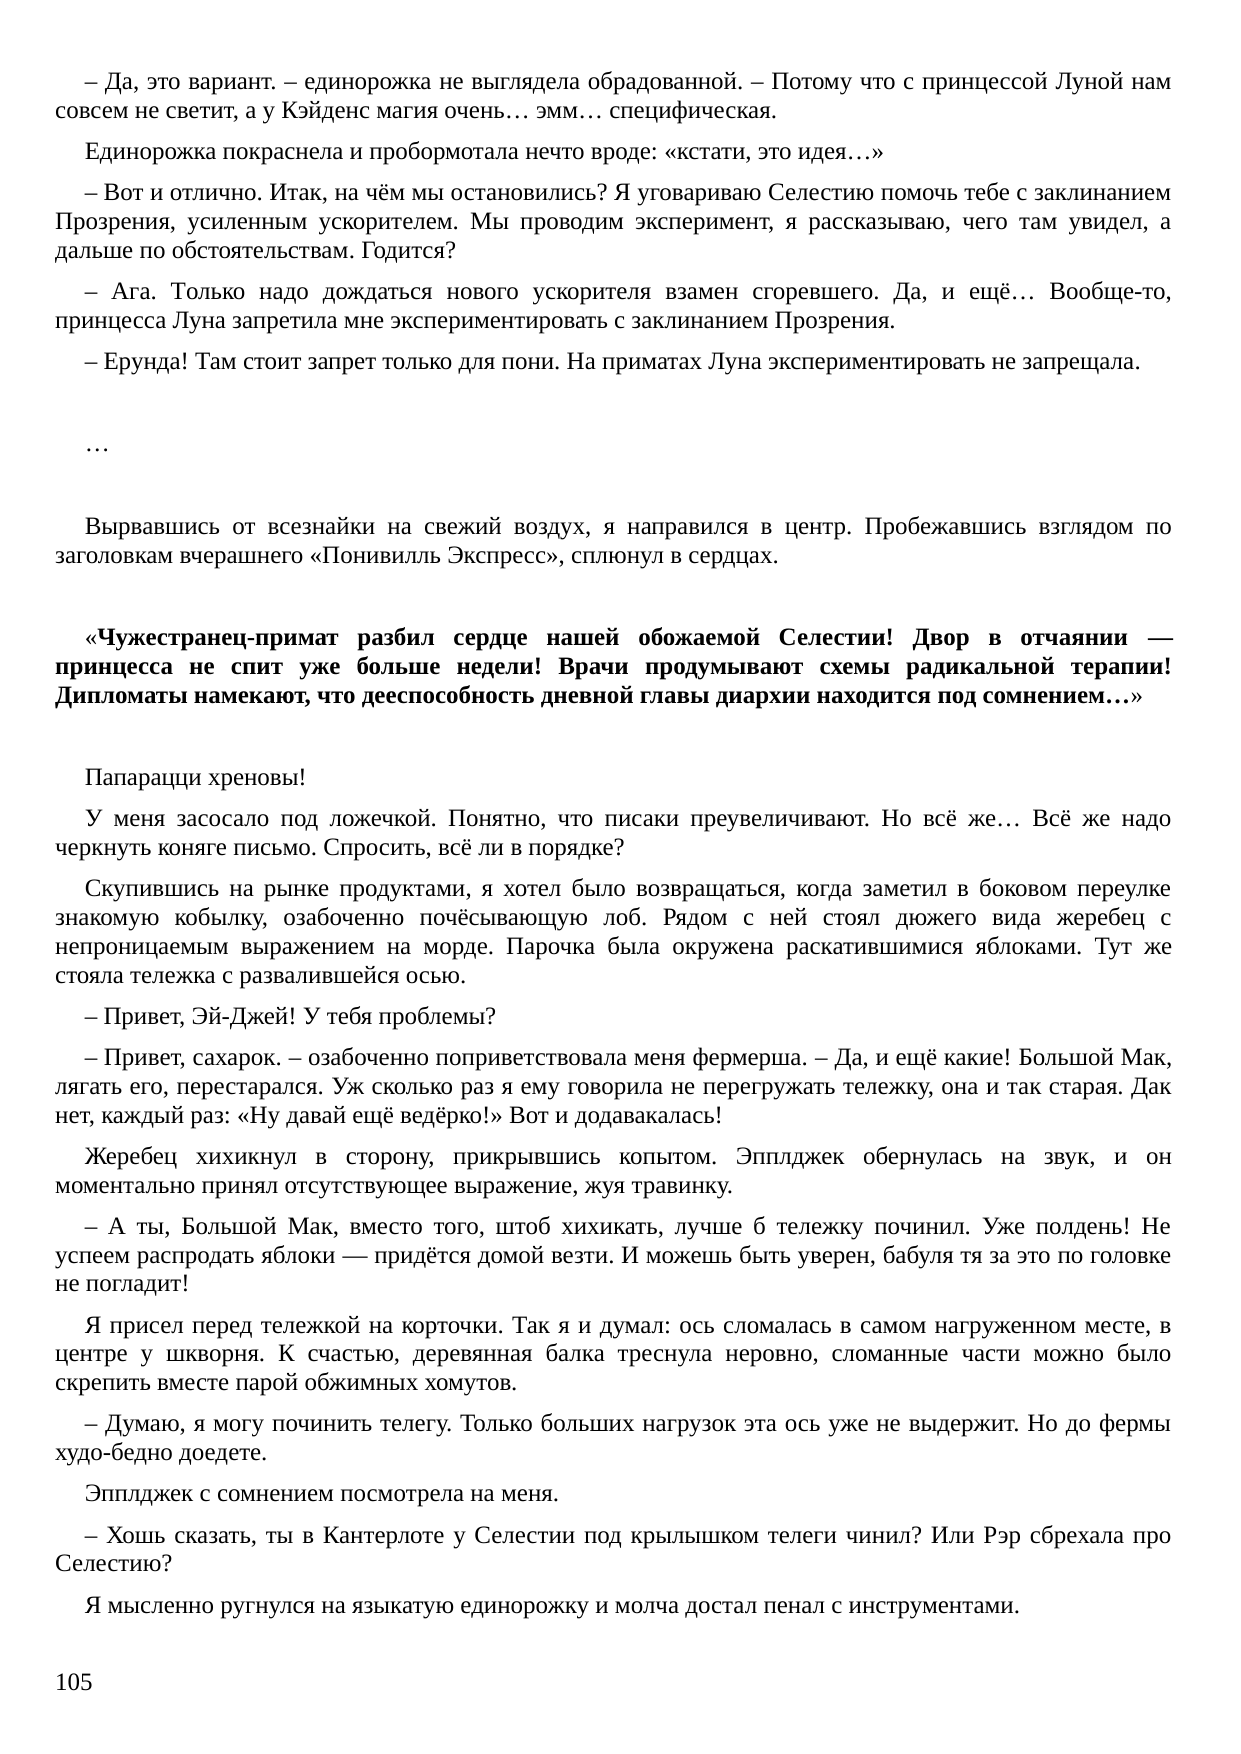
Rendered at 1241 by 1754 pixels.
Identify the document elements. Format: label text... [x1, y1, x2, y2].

text Я присел перед тележкой на корточки. Так я и думал: ось сломалась в самом нагруженном месте, в центре у шкворня. К счастью, деревянная балка треснула неровно, сломанные части можно было скрепить вместе парой обжимных хомутов. [55, 1310, 1173, 1396]
text – Вот и отлично. Итак, на чём мы остановились? Я уговариваю Селестию помочь тебе с заклинанием Прозрения, усиленным ускорителем. Мы проводим эксперимент, я рассказываю, чего там увидел, а дальше по обстоятельствам. Годится? [55, 177, 1173, 263]
text – Хошь сказать, ты в Кантерлоте у Селестии под крылышком телеги чинил? Или Рэр сбрехала про Селестию? [55, 1520, 1173, 1577]
text – Думаю, я могу починить телегу. Только больших нагрузок эта ось уже не выдержит. Но до фермы худо-бедно доедете. [55, 1408, 1173, 1466]
text Единорожка покраснела и пробормотала нечто вроде: «кстати, это идея…» [55, 136, 1173, 165]
text – А ты, Большой Мак, вместо того, штоб хихикать, лучше б тележку починил. Уже полдень! Не успеем распродать яблоки — придётся домой везти. И можешь быть уверен, бабуля тя за это по головке не погладит! [55, 1211, 1173, 1297]
text Скупившись на рынке продуктами, я хотел было возвращаться, когда заметил в боковом переулке знакомую кобылку, озабоченно почёсывающую лоб. Рядом с ней стоял дюжего вида жеребец с непроницаемым выражением на морде. Парочка была окружена раскатившимися яблоками. Тут же стояла тележка с развалившейся осью. [55, 873, 1173, 988]
text Вырвавшись от всезнайки на свежий воздух, я направился в центр. Пробежавшись взглядом по заголовкам вчерашнего «Понивилль Экспресс», сплюнул в сердцах. [55, 511, 1173, 568]
text – Ерунда! Там стоит запрет только для пони. На приматах Луна экспериментировать не запрещала. [55, 346, 1173, 375]
text – Ага. Только надо дождаться нового ускорителя взамен сгоревшего. Да, и ещё… Вообще-то, принцесса Луна запретила мне экспериментировать с заклинанием Прозрения. [55, 276, 1173, 333]
text Я мысленно ругнулся на языкатую единорожку и молча достал пенал с инструментами. [55, 1590, 1173, 1618]
text … [55, 428, 1173, 457]
text – Привет, сахарок. – озабоченно поприветствовала меня фермерша. – Да, и ещё какие! Большой Мак, лягать его, перестарался. Уж сколько раз я ему говорила не перегружать тележку, она и так старая. Дак нет, каждый раз: «Ну давай ещё ведёрко!» Вот и додавакалась! [55, 1042, 1173, 1128]
text У меня засосало под ложечкой. Понятно, что писаки преувеличивают. Но всё же… Всё же надо черкнуть коняге письмо. Спросить, всё ли в порядке? [55, 803, 1173, 861]
text Папарацци хреновы! [55, 762, 1173, 791]
text Жеребец хихикнул в сторону, прикрывшись копытом. Эпплджек обернулась на звук, и он моментально принял отсутствующее выражение, жуя травинку. [55, 1141, 1173, 1198]
text – Да, это вариант. – единорожка не выглядела обрадованной. – Потому что с принцессой Луной нам совсем не светит, а у Кэйденс магия очень… эмм… специфическая. [55, 66, 1173, 123]
text «Чужестранец-примат разбил сердце нашей обожаемой Селестии! Двор в отчаянии — принцесса не спит уже больше недели! Врачи продумывают схемы радикальной терапии! Дипломаты намекают, что дееспособность дневной главы диархии находится под сомнением…» [55, 622, 1173, 708]
text – Привет, Эй-Джей! У тебя проблемы? [55, 1001, 1173, 1030]
text Эпплджек с сомнением посмотрела на меня. [55, 1478, 1173, 1507]
